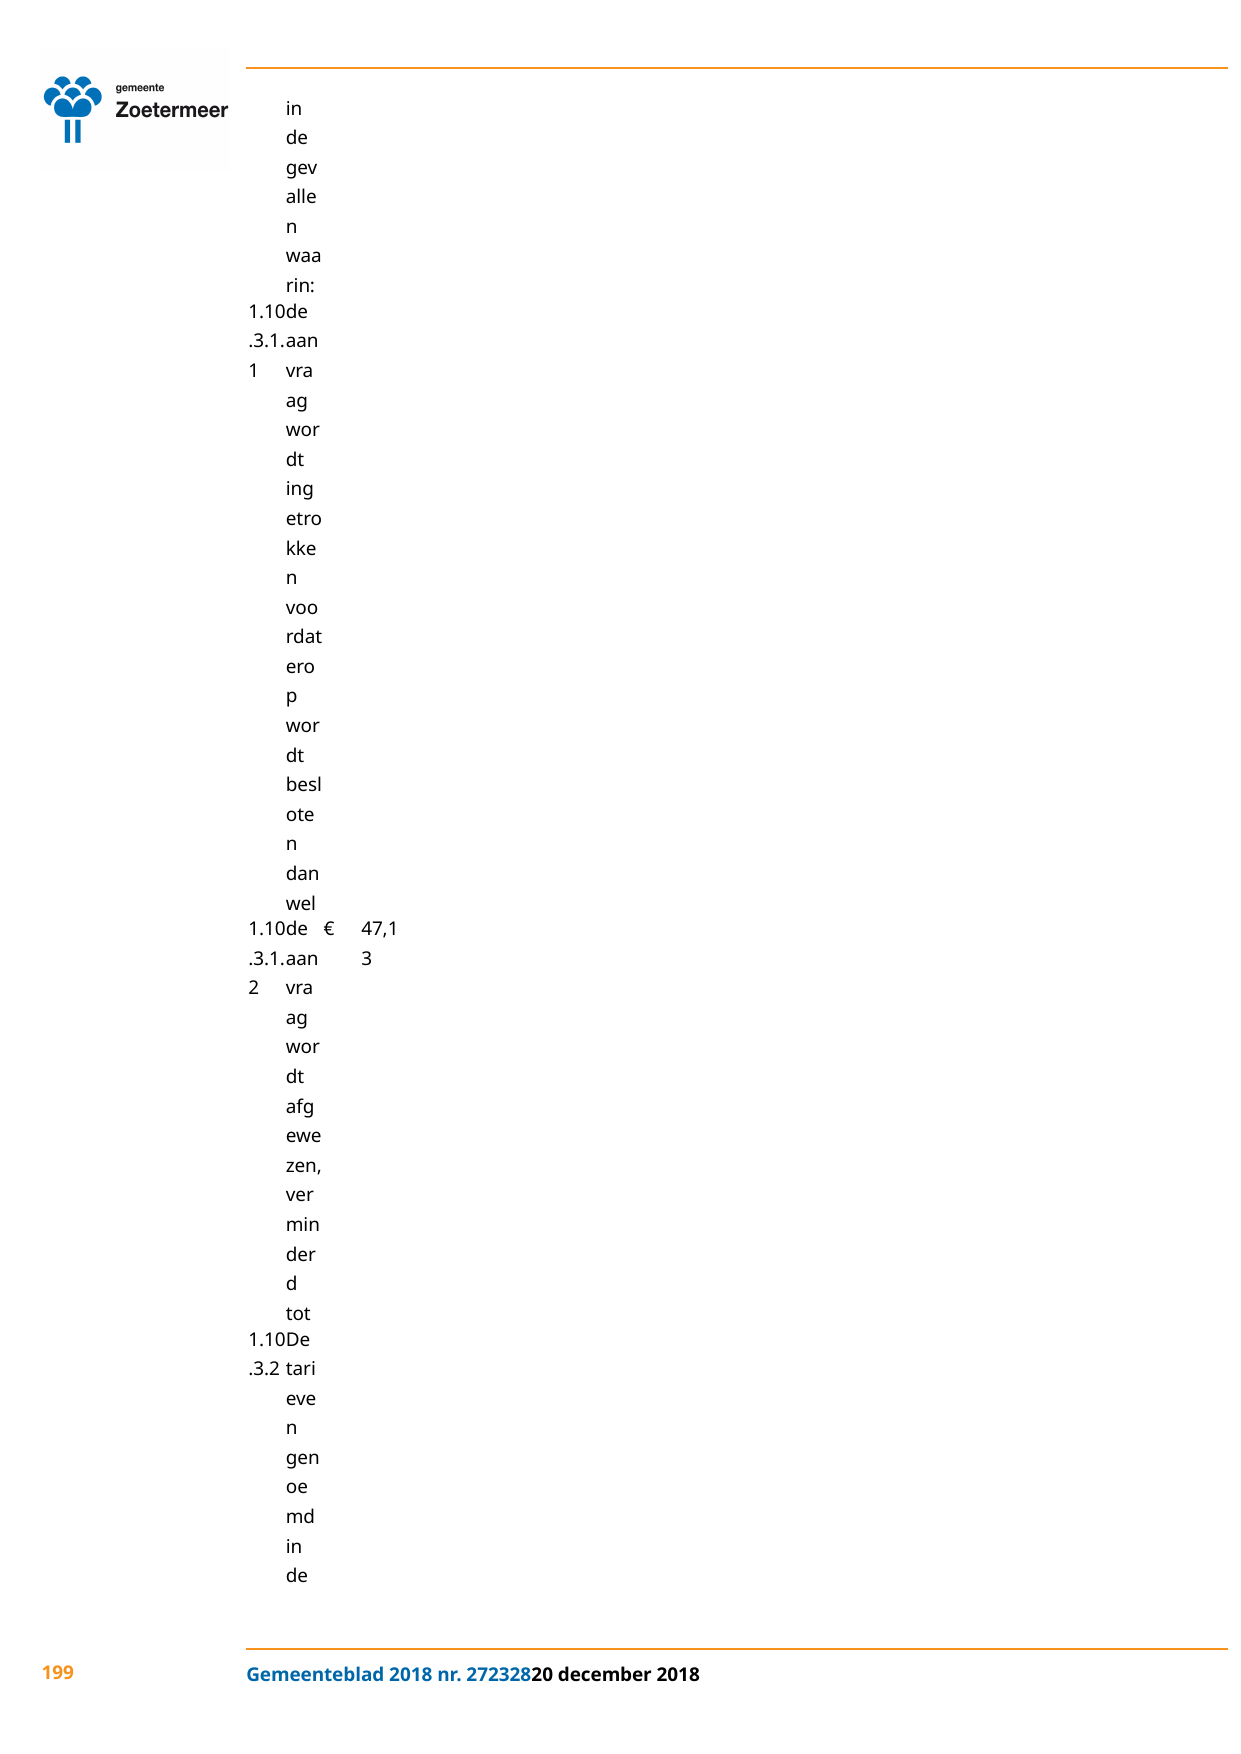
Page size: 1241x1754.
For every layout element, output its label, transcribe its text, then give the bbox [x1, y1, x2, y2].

table_cell € [323, 915, 361, 1326]
table_cell 1.10.3.2 [248, 1326, 286, 1588]
table_cell [361, 95, 398, 298]
table_cell [361, 298, 398, 915]
table_cell in de gevallen waarin: [286, 95, 323, 298]
table_cell [323, 95, 361, 298]
table_cell de aanvraag wordt afgewezen, verminderd tot [286, 915, 323, 1326]
picture [41, 47, 231, 172]
table_cell 47,13 [361, 915, 398, 1326]
table_cell [323, 298, 361, 915]
table_cell [361, 1326, 398, 1588]
table_cell 1.10.3.1.2 [248, 915, 286, 1326]
table_cell [323, 1326, 361, 1588]
table_cell 1.10.3.1.1 [248, 298, 286, 915]
table_cell [248, 95, 286, 298]
table_cell De tarieven genoemd in de [286, 1326, 323, 1588]
table_cell de aanvraag wordt ingetrokken voordat erop wordt besloten dan wel [286, 298, 323, 915]
